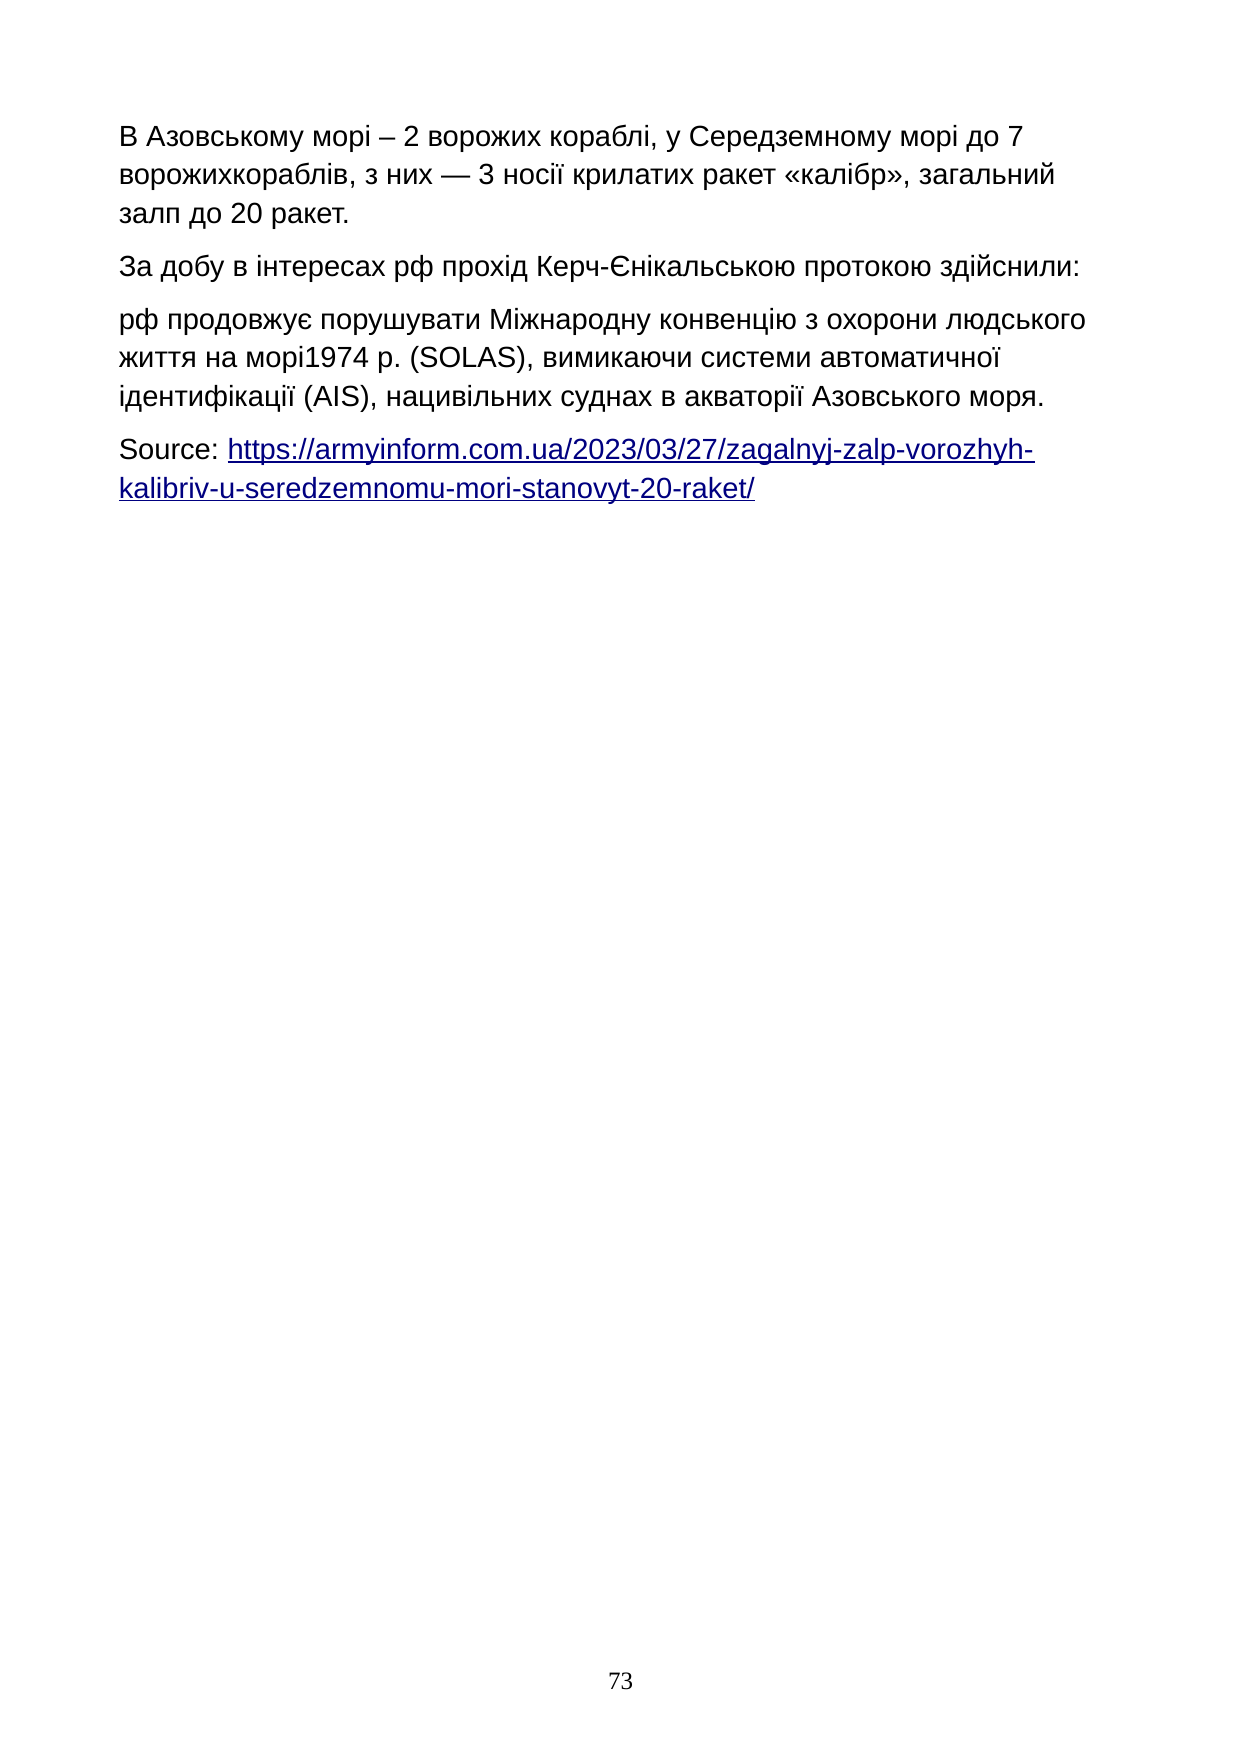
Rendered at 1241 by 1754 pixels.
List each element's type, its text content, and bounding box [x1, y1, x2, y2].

text Source: https://armyinform.com.ua/2023/03/27/zagalnyj-zalp-vorozhyh-kalibriv-u-seredzemnomu-mori-stanovyt-20-raket/ [118, 432, 1122, 504]
text В Азовському морі – 2 ворожих кораблі, у Середземному морі до 7 ворожихкораблів, з них — 3 носії крилатих ракет «калібр», загальний залп до 20 ракет. [118, 118, 1122, 229]
text За добу в інтересах рф прохід Керч-Єнікальською протокою здійснили: [118, 249, 1122, 282]
text рф продовжує порушувати Міжнародну конвенцію з охорони людського життя на морі1974 р. (SOLAS), вимикаючи системи автоматичної ідентифікації (AIS), нацивільних суднах в акваторії Азовського моря. [118, 302, 1122, 412]
